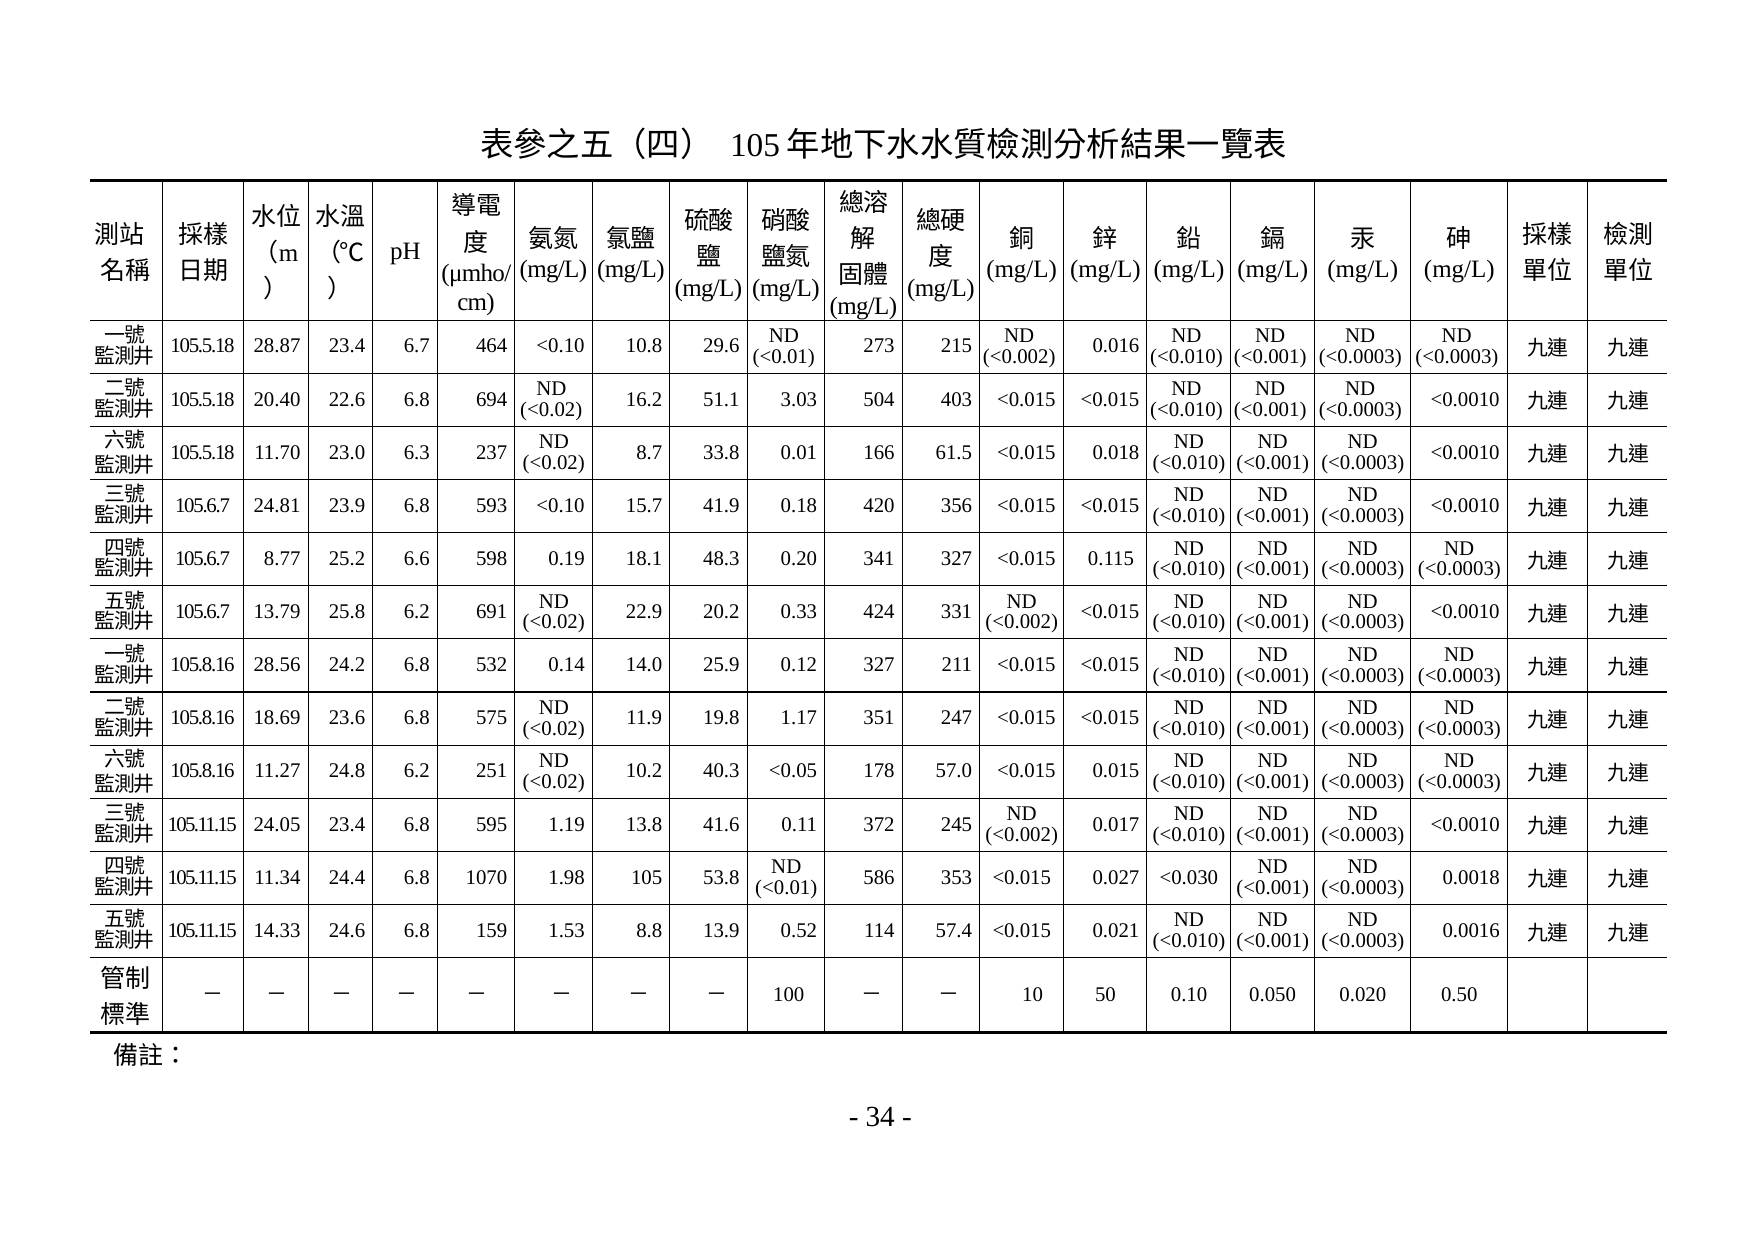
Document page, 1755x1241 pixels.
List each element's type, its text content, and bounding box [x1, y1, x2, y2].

table_cell <0.10 [515, 480, 592, 532]
table_cell 40.3 [670, 746, 747, 798]
table_cell 18.69 [244, 693, 308, 744]
table_cell <0.015 [980, 427, 1063, 479]
table_cell 57.0 [903, 746, 979, 798]
table_header 總溶解 固體 (mg/L) [825, 182, 902, 319]
table_cell 29.6 [670, 321, 747, 373]
table_header 採樣 日期 [163, 182, 243, 319]
table_header 銅 (mg/L) [980, 182, 1063, 319]
table_cell ND (<0.0003) [1315, 639, 1410, 691]
table_cell 532 [438, 639, 514, 691]
table_cell ND (<0.0003) [1411, 746, 1507, 798]
table_cell <0.015 [980, 480, 1063, 532]
table_cell 九連 [1508, 799, 1587, 851]
table_cell 20.2 [670, 586, 747, 638]
table_header 導電度 (μmho/cm) [438, 182, 514, 319]
table_cell 8.77 [244, 533, 308, 585]
table_cell － [903, 958, 979, 1031]
table_cell 211 [903, 639, 979, 691]
table_cell 105.8.16 [163, 746, 243, 798]
table_cell 593 [438, 480, 514, 532]
table_cell 10.2 [593, 746, 669, 798]
table_cell 105.8.16 [163, 639, 243, 691]
table_cell 6.8 [373, 639, 437, 691]
table_cell 105.5.18 [163, 321, 243, 373]
table_cell 11.70 [244, 427, 308, 479]
table_cell ND (<0.0003) [1315, 799, 1410, 851]
table_cell 0.33 [748, 586, 824, 638]
table_header 測站 名稱 [90, 182, 162, 319]
table_cell 6.8 [373, 480, 437, 532]
table_cell 14.33 [244, 905, 308, 957]
table_header 硝酸 鹽氮 (mg/L) [748, 182, 824, 319]
table_cell ND (<0.0003) [1411, 693, 1507, 744]
table_cell <0.0010 [1411, 586, 1507, 638]
table_cell 372 [825, 799, 902, 851]
table_cell <0.10 [515, 321, 592, 373]
table_cell 九連 [1588, 321, 1667, 373]
table_cell 166 [825, 427, 902, 479]
table_cell 48.3 [670, 533, 747, 585]
table_cell 三號 監測井 [90, 480, 162, 532]
table_cell 25.8 [309, 586, 372, 638]
table_cell ND (<0.010) [1147, 746, 1230, 798]
table_cell 九連 [1508, 533, 1587, 585]
table_cell ND (<0.001) [1231, 533, 1314, 585]
table_cell 18.1 [593, 533, 669, 585]
table_header 檢測 單位 [1588, 182, 1667, 319]
table_cell 105.6.7 [163, 586, 243, 638]
table_cell 25.2 [309, 533, 372, 585]
table_cell ND (<0.010) [1147, 427, 1230, 479]
table_cell － [244, 958, 308, 1031]
table_cell ND (<0.010) [1147, 321, 1230, 373]
table_cell 0.115 [1064, 533, 1146, 585]
table_cell 22.9 [593, 586, 669, 638]
table_cell 九連 [1588, 799, 1667, 851]
table_cell 0.50 [1411, 958, 1507, 1031]
table_cell 23.9 [309, 480, 372, 532]
table_cell ND (<0.001) [1231, 586, 1314, 638]
table_cell 105.5.18 [163, 427, 243, 479]
table_cell 424 [825, 586, 902, 638]
table_cell 0.015 [1064, 746, 1146, 798]
table_header 水溫 （℃） [309, 182, 372, 319]
table_cell ND (<0.02) [515, 374, 592, 426]
table_cell ND (<0.02) [515, 586, 592, 638]
table_cell 11.34 [244, 852, 308, 904]
table_cell 九連 [1508, 746, 1587, 798]
table_cell <0.015 [1064, 374, 1146, 426]
table_cell <0.015 [1064, 586, 1146, 638]
table_cell <0.015 [980, 533, 1063, 585]
table_cell 0.20 [748, 533, 824, 585]
table_cell 0.027 [1064, 852, 1146, 904]
table_cell 0.0018 [1411, 852, 1507, 904]
table_cell ND (<0.0003) [1315, 746, 1410, 798]
table_cell ND (<0.001) [1231, 852, 1314, 904]
table_cell 二號 監測井 [90, 374, 162, 426]
table_cell 管制 標準 [90, 958, 162, 1031]
table_cell 0.52 [748, 905, 824, 957]
table_header 氯鹽 (mg/L) [593, 182, 669, 319]
table_cell 341 [825, 533, 902, 585]
table_cell 41.6 [670, 799, 747, 851]
table_cell 25.9 [670, 639, 747, 691]
table_cell 23.6 [309, 693, 372, 744]
table_cell 22.6 [309, 374, 372, 426]
table_cell 3.03 [748, 374, 824, 426]
table_cell ND (<0.0003) [1315, 586, 1410, 638]
table_cell － [593, 958, 669, 1031]
table_cell 0.0016 [1411, 905, 1507, 957]
table_cell ND (<0.001) [1231, 427, 1314, 479]
table_cell 23.4 [309, 799, 372, 851]
table_cell 105.6.7 [163, 533, 243, 585]
table_header 氨氮 (mg/L) [515, 182, 592, 319]
table_cell 100 [748, 958, 824, 1031]
table_cell 1.98 [515, 852, 592, 904]
table_cell 九連 [1508, 586, 1587, 638]
table_cell 0.19 [515, 533, 592, 585]
table_cell 8.7 [593, 427, 669, 479]
table_cell 24.81 [244, 480, 308, 532]
table_cell 0.018 [1064, 427, 1146, 479]
table_cell 595 [438, 799, 514, 851]
table_cell 6.2 [373, 746, 437, 798]
table_cell 1.17 [748, 693, 824, 744]
table_cell 586 [825, 852, 902, 904]
table_cell 四號 監測井 [90, 533, 162, 585]
table_cell 6.7 [373, 321, 437, 373]
table_cell <0.015 [980, 905, 1063, 957]
table_cell ND (<0.0003) [1411, 321, 1507, 373]
table_cell 23.4 [309, 321, 372, 373]
table_cell 六號 監測井 [90, 427, 162, 479]
text 備註： [113, 1046, 1666, 1069]
table_cell 6.8 [373, 799, 437, 851]
table_cell ND (<0.0003) [1315, 374, 1410, 426]
table_cell 24.6 [309, 905, 372, 957]
table_cell 九連 [1588, 852, 1667, 904]
table_cell 0.18 [748, 480, 824, 532]
table_cell ND (<0.0003) [1315, 427, 1410, 479]
table_cell 6.8 [373, 905, 437, 957]
table_cell － [825, 958, 902, 1031]
table_cell 403 [903, 374, 979, 426]
table_cell ND (<0.0003) [1315, 693, 1410, 744]
table_cell 四號 監測井 [90, 852, 162, 904]
table_cell 1.53 [515, 905, 592, 957]
table_cell 20.40 [244, 374, 308, 426]
table_cell 178 [825, 746, 902, 798]
table_cell 6.6 [373, 533, 437, 585]
table_cell 九連 [1588, 746, 1667, 798]
table_cell 420 [825, 480, 902, 532]
text 表參之五（四） 105年地下水水質檢測分析結果一覽表 [100, 118, 1666, 166]
table_cell <0.05 [748, 746, 824, 798]
table_cell 九連 [1508, 639, 1587, 691]
table_cell ND (<0.001) [1231, 321, 1314, 373]
table_cell 10.8 [593, 321, 669, 373]
table_cell 327 [903, 533, 979, 585]
table_cell ND (<0.02) [515, 693, 592, 744]
table_cell 九連 [1588, 427, 1667, 479]
table_cell ND (<0.02) [515, 746, 592, 798]
table_cell 16.2 [593, 374, 669, 426]
table_cell ND (<0.001) [1231, 374, 1314, 426]
table_cell 11.27 [244, 746, 308, 798]
table_header 砷 (mg/L) [1411, 182, 1507, 319]
table_cell ND (<0.001) [1231, 799, 1314, 851]
table_cell 13.8 [593, 799, 669, 851]
table_cell 0.14 [515, 639, 592, 691]
table_cell 50 [1064, 958, 1146, 1031]
table_cell 6.3 [373, 427, 437, 479]
table_cell 九連 [1588, 374, 1667, 426]
table_cell 105.11.15 [163, 905, 243, 957]
table_header 硫酸鹽 (mg/L) [670, 182, 747, 319]
table_cell ND (<0.01) [748, 321, 824, 373]
table_cell 一號 監測井 [90, 639, 162, 691]
table_cell ND (<0.010) [1147, 480, 1230, 532]
table_header pH [373, 182, 437, 319]
table_cell ND (<0.010) [1147, 693, 1230, 744]
table_cell 14.0 [593, 639, 669, 691]
table_cell 11.9 [593, 693, 669, 744]
table_cell 245 [903, 799, 979, 851]
table_cell 105 [593, 852, 669, 904]
table_cell 九連 [1508, 321, 1587, 373]
table_cell 351 [825, 693, 902, 744]
table_cell 九連 [1588, 586, 1667, 638]
table_cell <0.0010 [1411, 799, 1507, 851]
table_cell 0.11 [748, 799, 824, 851]
table_cell 105.11.15 [163, 852, 243, 904]
table_cell 247 [903, 693, 979, 744]
table_cell 24.8 [309, 746, 372, 798]
table_cell 0.020 [1315, 958, 1410, 1031]
table_cell ND (<0.02) [515, 427, 592, 479]
table_cell 13.9 [670, 905, 747, 957]
table_cell 0.050 [1231, 958, 1314, 1031]
table_header 鉛 (mg/L) [1147, 182, 1230, 319]
table_header 總硬度 (mg/L) [903, 182, 979, 319]
table_cell ND (<0.001) [1231, 639, 1314, 691]
table_cell 251 [438, 746, 514, 798]
table_cell ND (<0.010) [1147, 533, 1230, 585]
table_cell 九連 [1588, 693, 1667, 744]
table_cell <0.015 [1064, 693, 1146, 744]
table_cell 19.8 [670, 693, 747, 744]
table_header 採樣 單位 [1508, 182, 1587, 319]
table_cell [1588, 958, 1667, 1031]
table_cell <0.015 [980, 639, 1063, 691]
table_cell 28.56 [244, 639, 308, 691]
table_cell 691 [438, 586, 514, 638]
table_cell 六號 監測井 [90, 746, 162, 798]
table_cell ND (<0.01) [748, 852, 824, 904]
table_cell 24.2 [309, 639, 372, 691]
table_cell <0.0010 [1411, 374, 1507, 426]
table_cell <0.015 [1064, 639, 1146, 691]
table_cell 九連 [1508, 427, 1587, 479]
table_cell ND (<0.001) [1231, 693, 1314, 744]
table_cell <0.015 [980, 746, 1063, 798]
table_cell ND (<0.0003) [1411, 533, 1507, 585]
table_cell 464 [438, 321, 514, 373]
table_cell 105.5.18 [163, 374, 243, 426]
table_cell ND (<0.001) [1231, 905, 1314, 957]
table_header 鋅 (mg/L) [1064, 182, 1146, 319]
table_cell 215 [903, 321, 979, 373]
table_cell ND (<0.002) [980, 799, 1063, 851]
table_cell ND (<0.010) [1147, 799, 1230, 851]
table_cell ND (<0.0003) [1315, 905, 1410, 957]
table_cell ND (<0.010) [1147, 586, 1230, 638]
table_cell 10 [980, 958, 1063, 1031]
table_cell 九連 [1588, 639, 1667, 691]
table_cell 24.05 [244, 799, 308, 851]
table_cell 331 [903, 586, 979, 638]
table_cell <0.015 [980, 374, 1063, 426]
table_cell 九連 [1508, 905, 1587, 957]
table_cell 114 [825, 905, 902, 957]
table_cell ND (<0.002) [980, 586, 1063, 638]
table_cell － [515, 958, 592, 1031]
table_cell 6.8 [373, 374, 437, 426]
table_cell [1508, 958, 1587, 1031]
table_cell <0.0010 [1411, 480, 1507, 532]
table_cell ND (<0.010) [1147, 905, 1230, 957]
table_cell 1070 [438, 852, 514, 904]
table_cell 41.9 [670, 480, 747, 532]
table_cell 33.8 [670, 427, 747, 479]
table_cell － [373, 958, 437, 1031]
table_cell 6.2 [373, 586, 437, 638]
table_cell 九連 [1508, 852, 1587, 904]
table_cell － [163, 958, 243, 1031]
table_cell 105.6.7 [163, 480, 243, 532]
table_cell 327 [825, 639, 902, 691]
table_cell 九連 [1508, 374, 1587, 426]
table_cell <0.015 [980, 693, 1063, 744]
table_cell ND (<0.010) [1147, 639, 1230, 691]
table_cell 6.8 [373, 852, 437, 904]
table_cell 九連 [1588, 533, 1667, 585]
table_cell ND (<0.0003) [1315, 533, 1410, 585]
table_cell 105.11.15 [163, 799, 243, 851]
table_header 水位 （m） [244, 182, 308, 319]
table_cell 0.10 [1147, 958, 1230, 1031]
table_cell 1.19 [515, 799, 592, 851]
table_cell 一號 監測井 [90, 321, 162, 373]
table_cell <0.030 [1147, 852, 1230, 904]
table_cell 273 [825, 321, 902, 373]
table_cell 二號 監測井 [90, 693, 162, 744]
table_cell 353 [903, 852, 979, 904]
table_cell － [670, 958, 747, 1031]
table_cell 九連 [1588, 480, 1667, 532]
table_cell － [438, 958, 514, 1031]
table_cell 15.7 [593, 480, 669, 532]
table_cell 九連 [1588, 905, 1667, 957]
table_cell ND (<0.0003) [1315, 852, 1410, 904]
table_cell 九連 [1508, 480, 1587, 532]
table_cell 五號 監測井 [90, 905, 162, 957]
table_cell ND (<0.0003) [1315, 321, 1410, 373]
table_cell 575 [438, 693, 514, 744]
table_cell 61.5 [903, 427, 979, 479]
table_cell 0.016 [1064, 321, 1146, 373]
table_cell 28.87 [244, 321, 308, 373]
table_cell 0.12 [748, 639, 824, 691]
table_cell 57.4 [903, 905, 979, 957]
table_cell 九連 [1508, 693, 1587, 744]
table_cell 13.79 [244, 586, 308, 638]
table_cell ND (<0.002) [980, 321, 1063, 373]
table_cell 24.4 [309, 852, 372, 904]
table_cell 598 [438, 533, 514, 585]
table_cell ND (<0.001) [1231, 480, 1314, 532]
table_cell 五號 監測井 [90, 586, 162, 638]
table_cell ND (<0.001) [1231, 746, 1314, 798]
table_cell 237 [438, 427, 514, 479]
table_cell ND (<0.0003) [1315, 480, 1410, 532]
table_header 汞 (mg/L) [1315, 182, 1410, 319]
table_cell <0.0010 [1411, 427, 1507, 479]
table_cell 0.017 [1064, 799, 1146, 851]
table_cell 105.8.16 [163, 693, 243, 744]
table_cell <0.015 [980, 852, 1063, 904]
table_header 鎘 (mg/L) [1231, 182, 1314, 319]
table_cell － [309, 958, 372, 1031]
table_cell 356 [903, 480, 979, 532]
table_cell <0.015 [1064, 480, 1146, 532]
table_cell 504 [825, 374, 902, 426]
table_cell ND (<0.0003) [1411, 639, 1507, 691]
table_cell ND (<0.010) [1147, 374, 1230, 426]
table_cell 694 [438, 374, 514, 426]
table_cell 8.8 [593, 905, 669, 957]
table_cell 三號 監測井 [90, 799, 162, 851]
table_cell 51.1 [670, 374, 747, 426]
table_cell 6.8 [373, 693, 437, 744]
table_cell 0.021 [1064, 905, 1146, 957]
table_cell 53.8 [670, 852, 747, 904]
table_cell 0.01 [748, 427, 824, 479]
table_cell 159 [438, 905, 514, 957]
table_cell 23.0 [309, 427, 372, 479]
